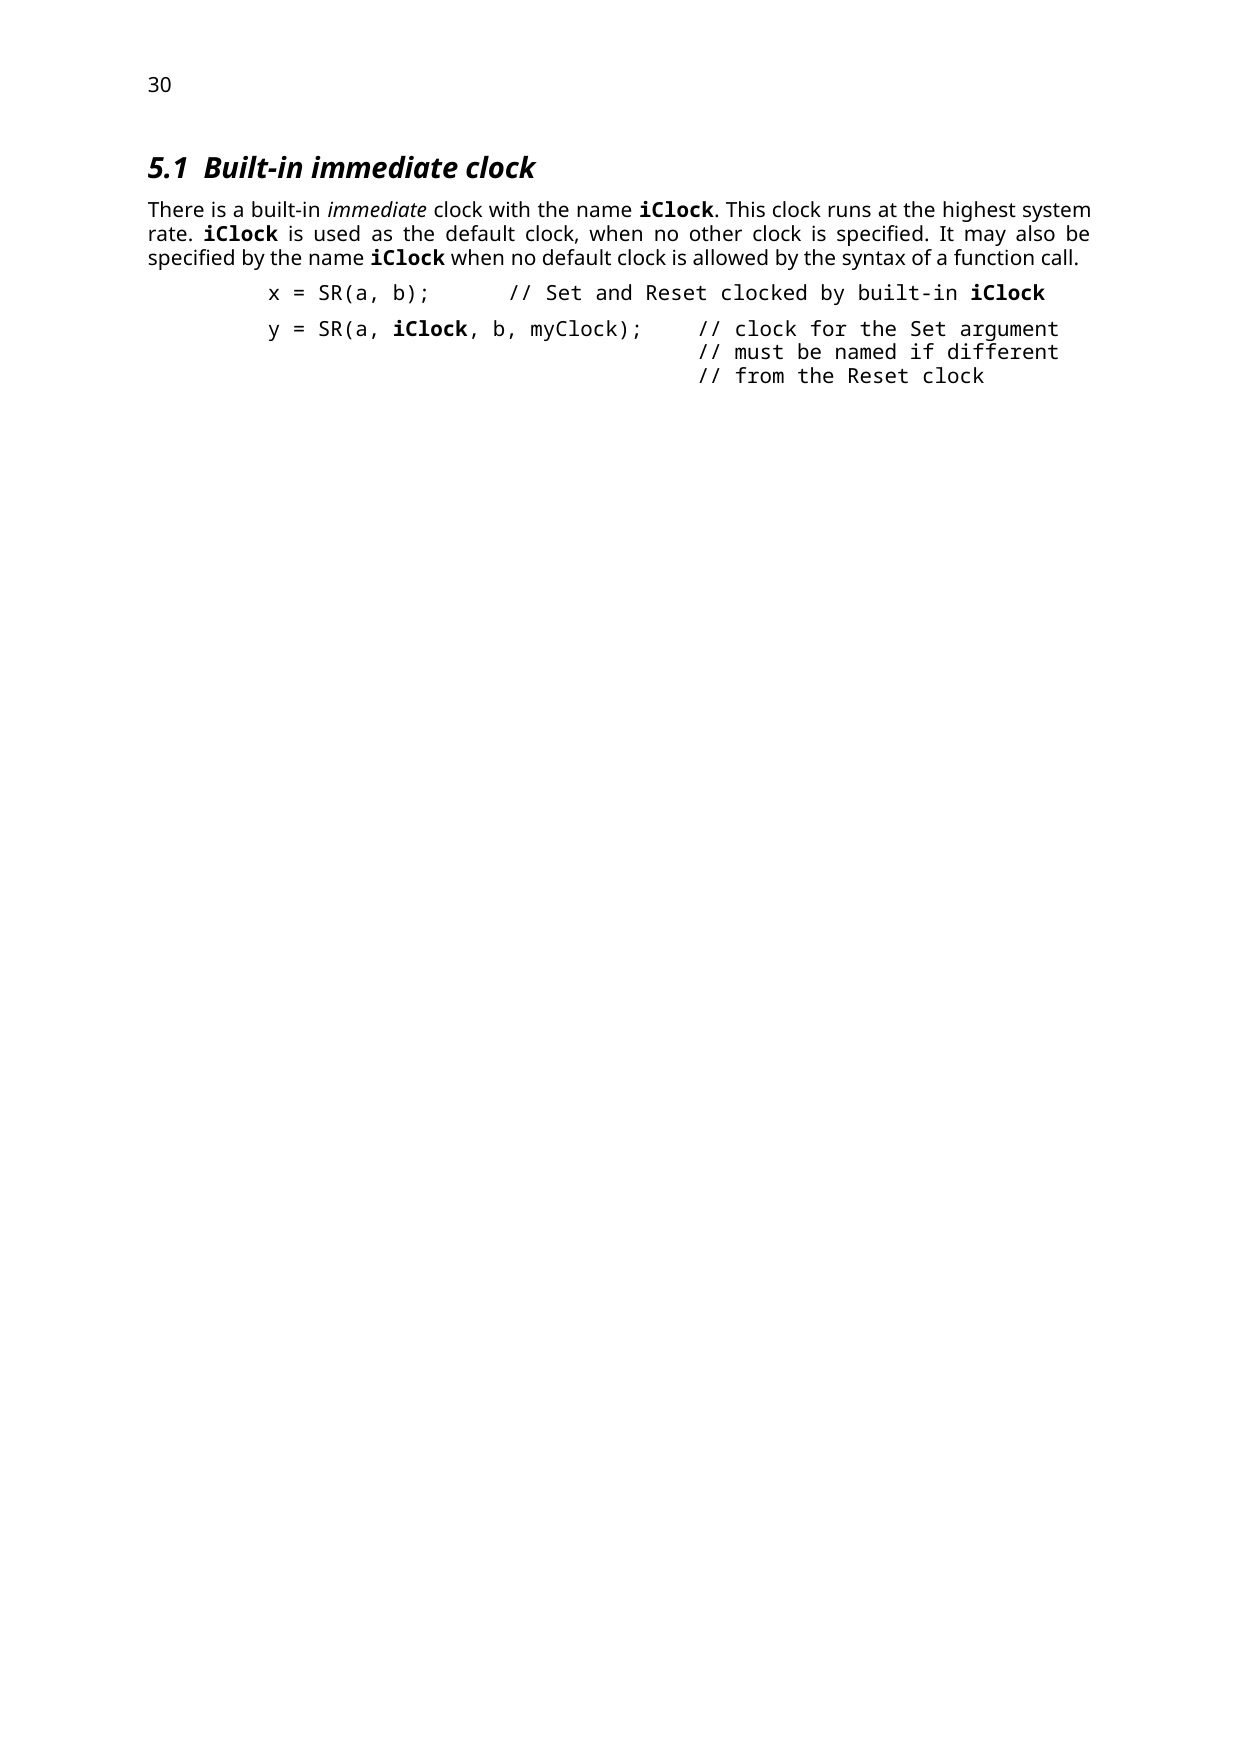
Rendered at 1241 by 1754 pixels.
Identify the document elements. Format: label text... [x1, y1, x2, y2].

text x = SR(a, b); // Set and Reset clocked by built-in iClock [268, 282, 1092, 305]
text y = SR(a, iClock, b, myClock); // clock for the Set argument // must be named if different // from the Reset clock [268, 317, 1092, 388]
text There is a built-in immediate clock with the name iClock. This clock runs at the highest system rate. iClock is used as the default clock, when no other clock is specified. It may also be specified by the name iClock when no default clock is allowed by the syntax of a function call. [148, 199, 1092, 270]
subtitle Built-in immediate clock [148, 148, 1092, 187]
